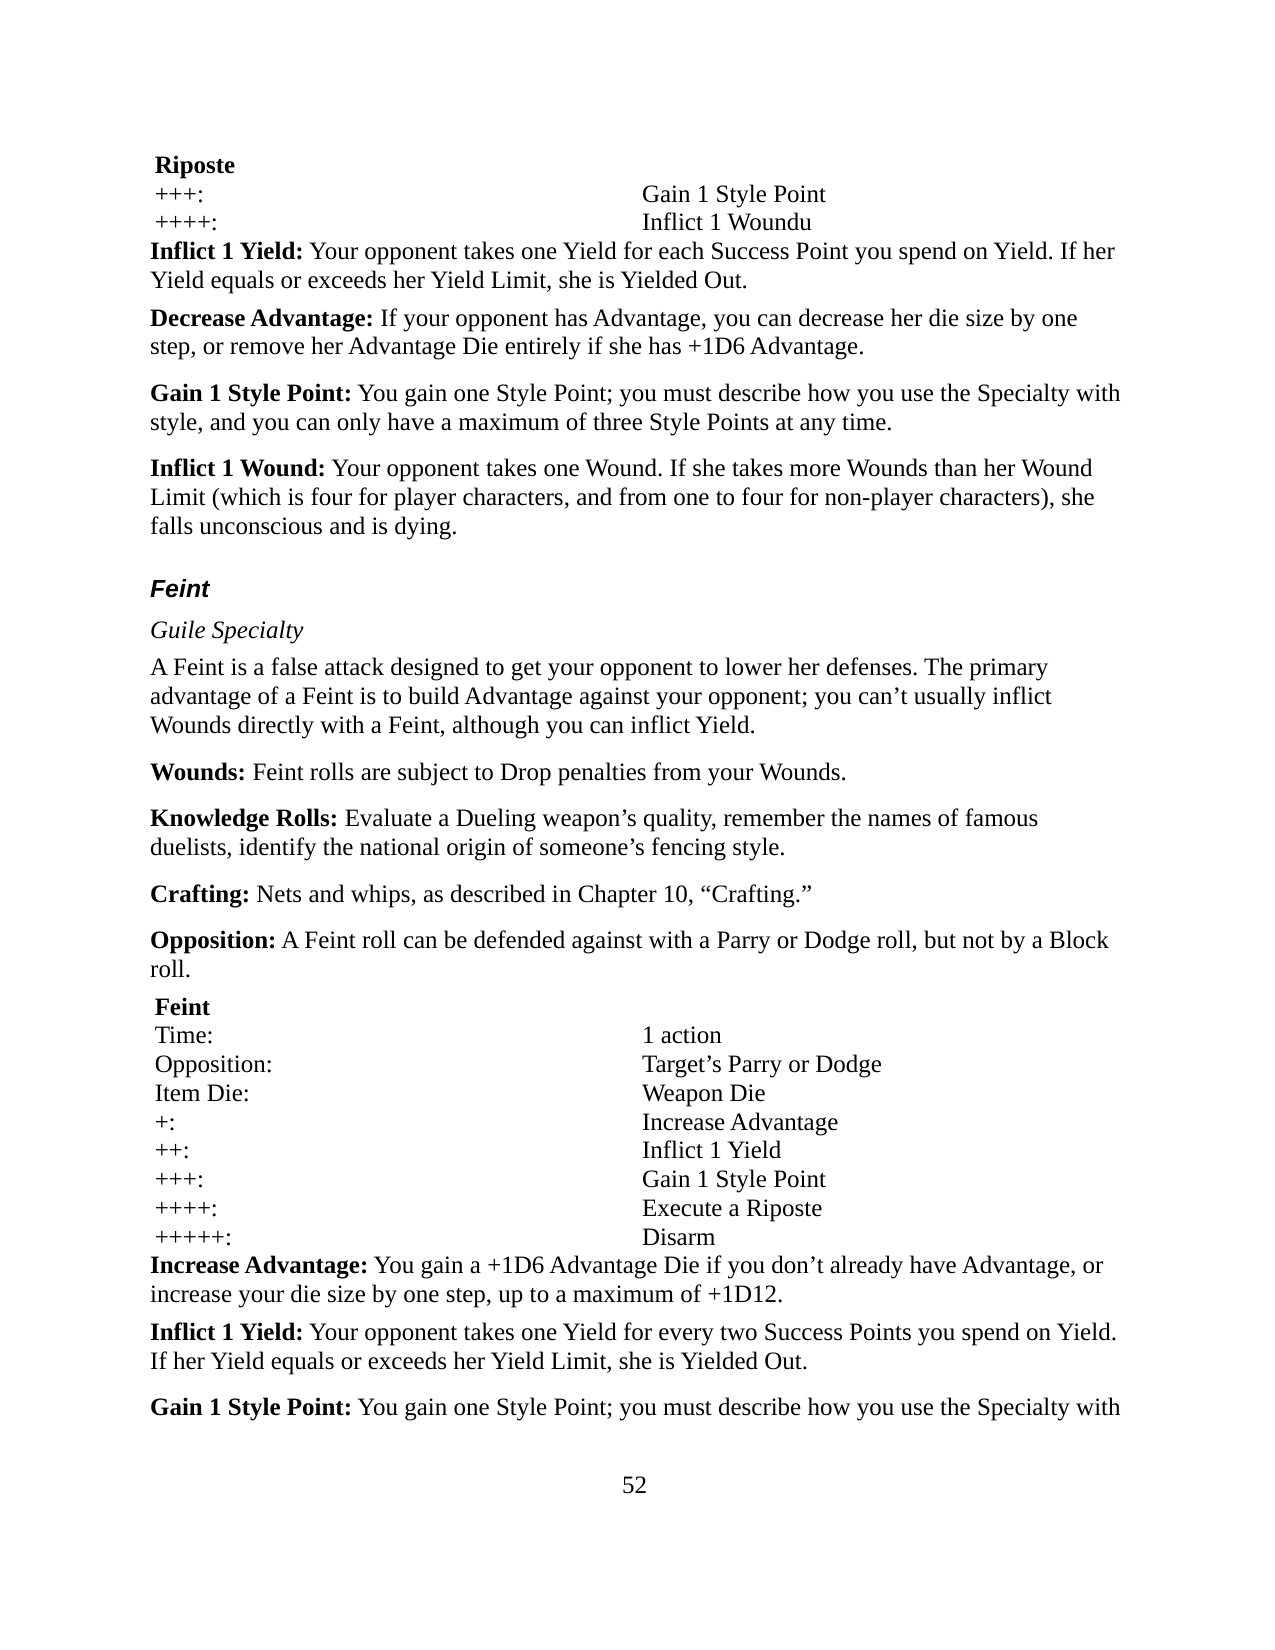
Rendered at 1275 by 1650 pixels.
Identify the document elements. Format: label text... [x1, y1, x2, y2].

table_cell Execute a Riposte [638, 1193, 1125, 1222]
table_cell Target’s Parry or Dodge [638, 1049, 1125, 1078]
text Knowledge Rolls: Evaluate a Dueling weapon’s quality, remember the names of famous duelists, identify the national origin of someone’s fencing style. [150, 803, 1125, 861]
text Decrease Advantage: If your opponent has Advantage, you can decrease her die size by one step, or remove her Advantage Die entirely if she has +1D6 Advantage. [150, 303, 1125, 360]
text Crafting: Nets and whips, as described in Chapter 10, “Crafting.” [150, 879, 1125, 907]
text Wounds: Feint rolls are subject to Drop penalties from your Wounds. [150, 757, 1125, 785]
text Opposition: A Feint roll can be defended against with a Parry or Dodge roll, but not by a Block roll. [150, 925, 1125, 983]
text Inflict 1 Yield: Your opponent takes one Yield for each Success Point you spend on Yield. If her Yield equals or exceeds her Yield Limit, she is Yielded Out. [150, 236, 1125, 294]
text Guile Specialty [150, 615, 1125, 643]
text A Feint is a false attack designed to get your opponent to lower her defenses. The primary advantage of a Feint is to build Advantage against your opponent; you can’t usually inflict Wounds directly with a Feint, although you can inflict Yield. [150, 652, 1125, 739]
table_cell Inflict 1 Woundu [638, 208, 1125, 236]
table_cell ++: [150, 1136, 637, 1164]
table_cell +++: [150, 1164, 637, 1193]
table_cell Inflict 1 Yield [638, 1136, 1125, 1164]
table_cell Time: [150, 1021, 637, 1049]
table_header Riposte [150, 150, 637, 179]
table_cell ++++: [150, 208, 637, 236]
text Increase Advantage: You gain a +1D6 Advantage Die if you don’t already have Advantage, or increase your die size by one step, up to a maximum of +1D12. [150, 1251, 1125, 1308]
table_cell Gain 1 Style Point [638, 1164, 1125, 1193]
table_header Feint [150, 992, 637, 1021]
text Gain 1 Style Point: You gain one Style Point; you must describe how you use the Specialty with style, and you can only have a maximum of three Style Points at any time. [150, 378, 1125, 436]
table_cell Weapon Die [638, 1078, 1125, 1107]
table_cell +++: [150, 179, 637, 207]
table_header [638, 992, 1125, 1021]
subtitle Feint [150, 574, 1125, 602]
table_header [638, 150, 1125, 179]
table_cell 1 action [638, 1021, 1125, 1049]
text Gain 1 Style Point: You gain one Style Point; you must describe how you use the Specialty with [150, 1392, 1125, 1421]
table_cell Increase Advantage [638, 1107, 1125, 1136]
table_cell +: [150, 1107, 637, 1136]
table_cell +++++: [150, 1222, 637, 1251]
text Inflict 1 Wound: Your opponent takes one Wound. If she takes more Wounds than her Wound Limit (which is four for player characters, and from one to four for non-player characters), she falls unconscious and is dying. [150, 453, 1125, 540]
table_cell ++++: [150, 1193, 637, 1222]
table_cell Disarm [638, 1222, 1125, 1251]
text Inflict 1 Yield: Your opponent takes one Yield for every two Success Points you spend on Yield. If her Yield equals or exceeds her Yield Limit, she is Yielded Out. [150, 1317, 1125, 1374]
table_cell Opposition: [150, 1049, 637, 1078]
table_cell Item Die: [150, 1078, 637, 1107]
table_cell Gain 1 Style Point [638, 179, 1125, 207]
